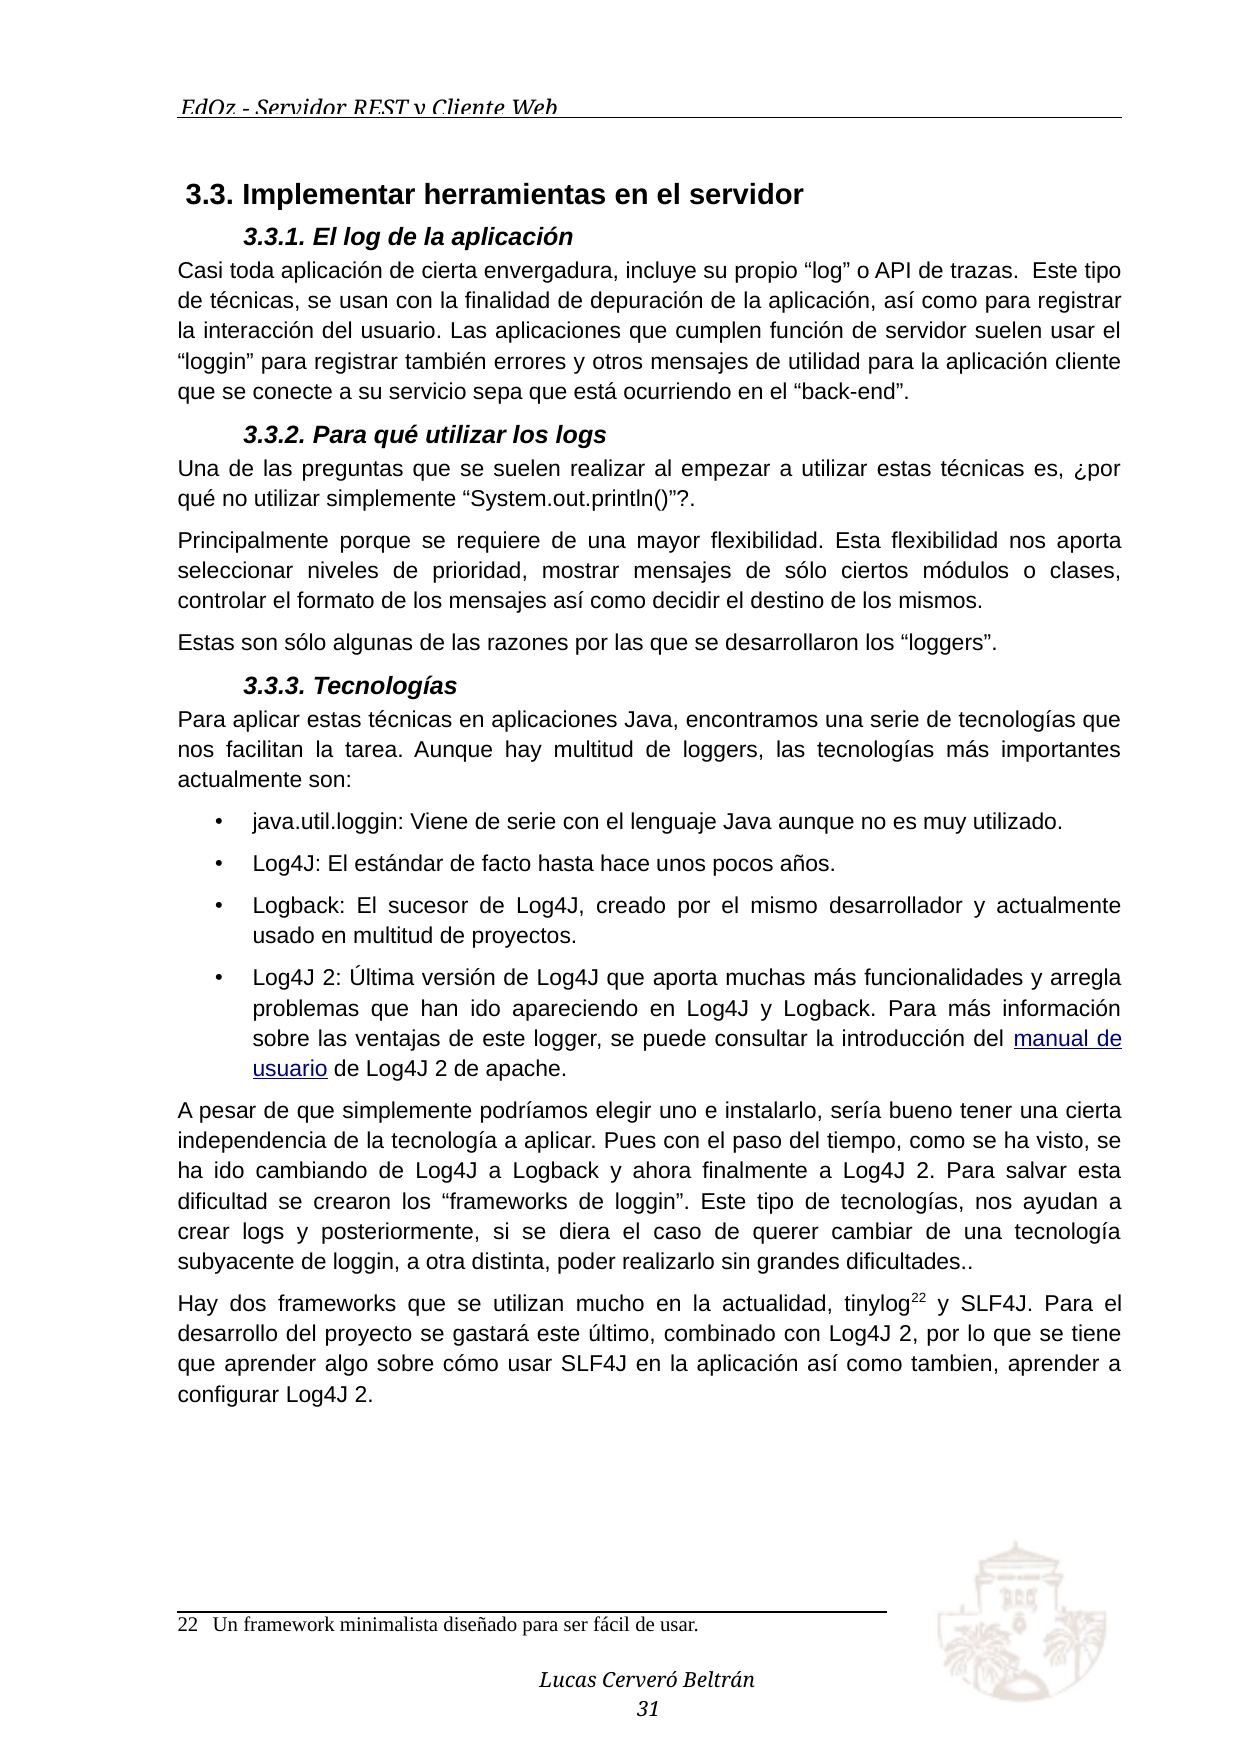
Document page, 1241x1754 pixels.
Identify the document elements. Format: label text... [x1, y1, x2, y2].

text Una de las preguntas que se suelen realizar al empezar a utilizar estas técnicas es, ¿por qué no utilizar simplemente “System.out.println()”?. [177, 454, 1122, 511]
text Estas son sólo algunas de las razones por las que se desarrollaron los “loggers”. [177, 629, 1122, 656]
text A pesar de que simplemente podríamos elegir uno e instalarlo, sería bueno tener una cierta independencia de la tecnología a aplicar. Pues con el paso del tiempo, como se ha visto, se ha ido cambiando de Log4J a Logback y ahora finalmente a Log4J 2. Para salvar esta dificultad se crearon los “frameworks de loggin”. Este tipo de tecnologías, nos ayudan a crear logs y posteriormente, si se diera el caso de querer cambiar de una tecnología subyacente de loggin, a otra distinta, poder realizarlo sin grandes dificultades.. [177, 1097, 1122, 1274]
list Logback: El sucesor de Log4J, creado por el mismo desarrollador y actualmente usado en multitud de proyectos. [215, 892, 1122, 949]
list Tecnologías [177, 671, 1122, 700]
text Principalmente porque se requiere de una mayor flexibilidad. Esta flexibilidad nos aporta seleccionar niveles de prioridad, mostrar mensajes de sólo ciertos módulos o clases, controlar el formato de los mensajes así como decidir el destino de los mismos. [177, 527, 1122, 613]
text Casi toda aplicación de cierta envergadura, incluye su propio “log” o API de trazas. Este tipo de técnicas, se usan con la finalidad de depuración de la aplicación, así como para registrar la interacción del usuario. Las aplicaciones que cumplen función de servidor suelen usar el “loggin” para registrar también errores y otros mensajes de utilidad para la aplicación cliente que se conecte a su servicio sepa que está ocurriendo en el “back-end”. [177, 257, 1122, 404]
list Implementar herramientas en el servidor [177, 177, 1122, 211]
text Hay dos frameworks que se utilizan mucho en la actualidad, tinylog y SLF4J. Para el desarrollo del proyecto se gastará este último, combinado con Log4J 2, por lo que se tiene que aprender algo sobre cómo usar SLF4J en la aplicación así como tambien, aprender a configurar Log4J 2. [177, 1290, 1122, 1407]
list java.util.loggin: Viene de serie con el lenguaje Java aunque no es muy utilizado. [215, 808, 1122, 834]
text Para aplicar estas técnicas en aplicaciones Java, encontramos una serie de tecnologías que nos facilitan la tarea. Aunque hay multitud de loggers, las tecnologías más importantes actualmente son: [177, 706, 1122, 793]
list Log4J 2: Última versión de Log4J que aporta muchas más funcionalidades y arregla problemas que han ido apareciendo en Log4J y Logback. Para más información sobre las ventajas de este logger, se puede consultar la introducción del manual de usuario de Log4J 2 de apache. [215, 964, 1122, 1081]
text Un framework minimalista diseñado para ser fácil de usar. [177, 1612, 1122, 1636]
list Log4J: El estándar de facto hasta hace unos pocos años. [215, 850, 1122, 877]
list Para qué utilizar los logs [177, 420, 1122, 449]
list El log de la aplicación [177, 222, 1122, 251]
